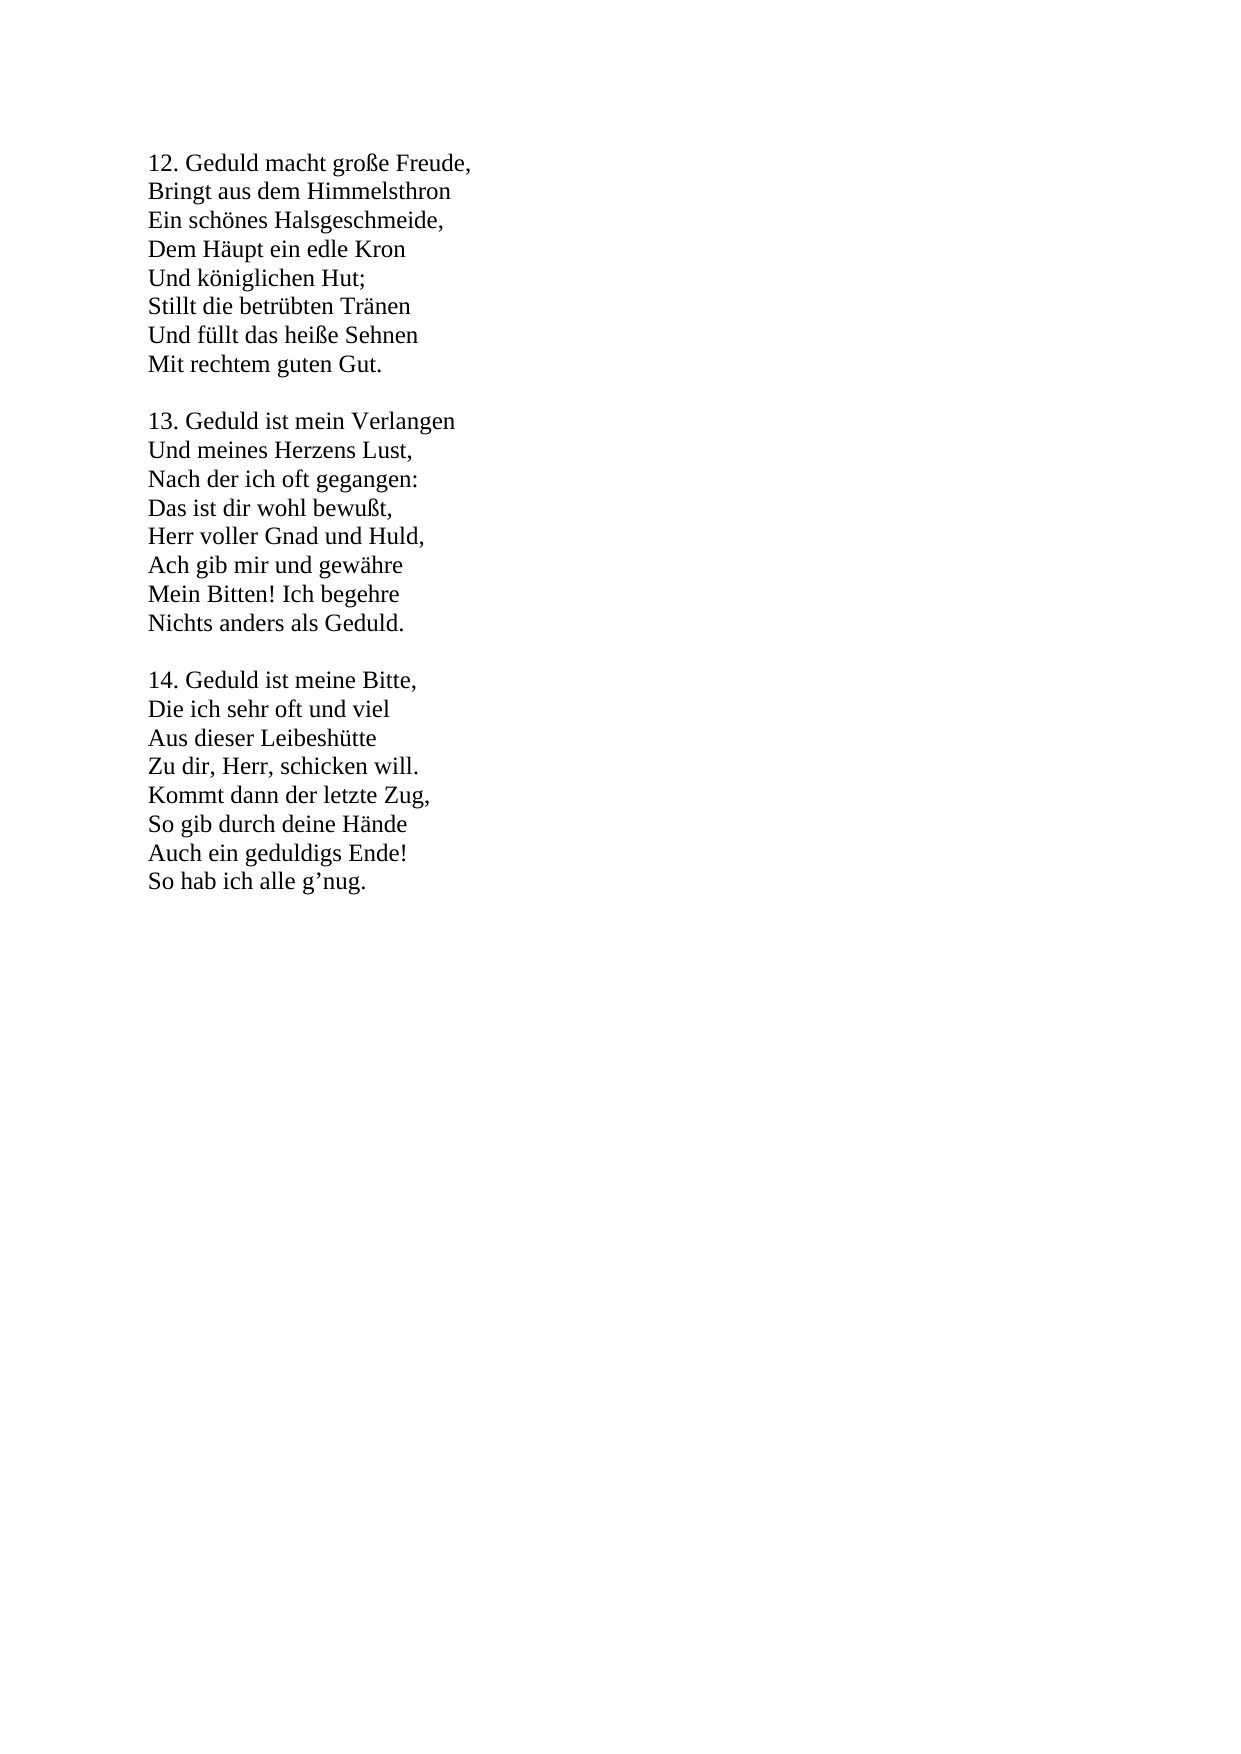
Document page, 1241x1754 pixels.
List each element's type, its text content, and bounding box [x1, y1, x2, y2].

text Zu dir, Herr, schicken will. [148, 751, 1093, 780]
text Mein Bitten! Ich begehre [148, 579, 1093, 608]
text Auch ein geduldigs Ende! [148, 838, 1093, 866]
text Die ich sehr oft und viel [148, 694, 1093, 723]
text 14. Geduld ist meine Bitte, [148, 665, 1093, 694]
text Bringt aus dem Himmelsthron [148, 176, 1093, 205]
text Aus dieser Leibeshütte [148, 723, 1093, 751]
text Und meines Herzens Lust, [148, 435, 1093, 464]
text Herr voller Gnad und Huld, [148, 521, 1093, 550]
text Mit rechtem guten Gut. [148, 349, 1093, 378]
text Nach der ich oft gegangen: [148, 464, 1093, 493]
text Ein schönes Halsgeschmeide, [148, 205, 1093, 234]
text 13. Geduld ist mein Verlangen [148, 406, 1093, 435]
text 12. Geduld macht große Freude, [148, 148, 1093, 176]
text Und königlichen Hut; [148, 263, 1093, 291]
text So gib durch deine Hände [148, 809, 1093, 838]
text Ach gib mir und gewähre [148, 550, 1093, 579]
text Das ist dir wohl bewußt, [148, 493, 1093, 521]
text Und füllt das heiße Sehnen [148, 320, 1093, 349]
text Stillt die betrübten Tränen [148, 291, 1093, 320]
text So hab ich alle g’nug. [148, 866, 1093, 895]
text Nichts anders als Geduld. [148, 608, 1093, 636]
text Kommt dann der letzte Zug, [148, 780, 1093, 809]
text Dem Häupt ein edle Kron [148, 234, 1093, 263]
